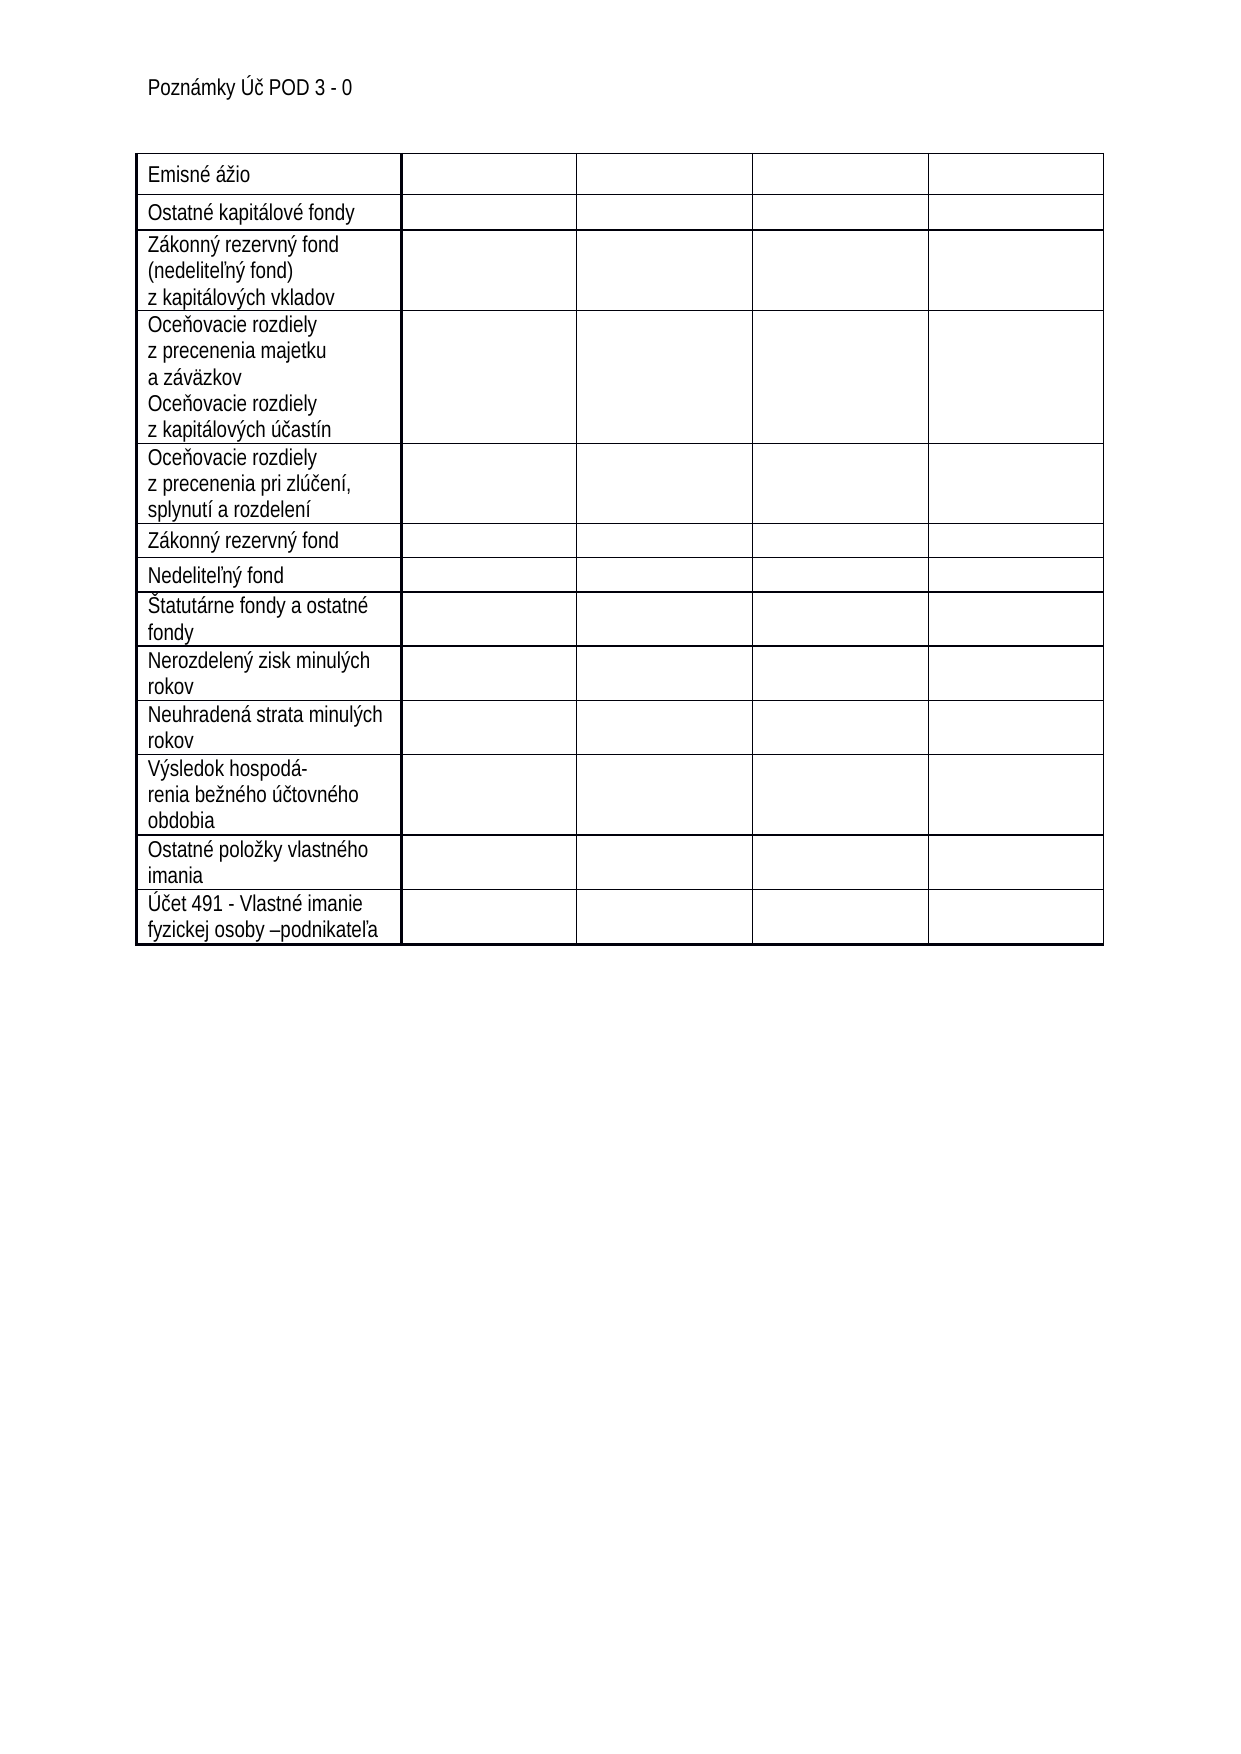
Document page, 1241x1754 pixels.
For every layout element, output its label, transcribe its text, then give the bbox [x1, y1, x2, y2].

table_cell Ostatné kapitálové fondy [138, 195, 400, 229]
table_cell [403, 154, 576, 194]
table_cell [753, 593, 928, 645]
table_cell [929, 836, 1103, 889]
table_cell [577, 444, 752, 523]
table_cell [929, 701, 1103, 754]
table_cell [753, 647, 928, 699]
table_cell [753, 755, 928, 834]
table_cell Emisné ážio [138, 154, 400, 194]
table_cell Ostatné položky vlastného imania [138, 836, 400, 889]
table_cell [403, 390, 576, 443]
table_cell [929, 154, 1103, 194]
table_cell [403, 701, 576, 754]
table_cell [753, 311, 928, 390]
table_cell [577, 890, 752, 942]
table_cell Oceňovacie rozdiely z precenenia pri zlúčení, splynutí a rozdelení [138, 444, 400, 523]
table_cell [403, 524, 576, 557]
table_cell Oceňovacie rozdiely z precenenia majetku a záväzkov [138, 311, 400, 390]
table_cell [403, 231, 576, 310]
table_cell Zákonný rezervný fond [138, 524, 400, 557]
table_cell [403, 444, 576, 523]
table_cell [577, 231, 752, 310]
table_cell [577, 195, 752, 229]
table_cell [929, 390, 1103, 443]
table_cell [577, 390, 752, 443]
table_cell [929, 195, 1103, 229]
table_cell Zákonný rezervný fond (nedeliteľný fond) z kapitálových vkladov [138, 231, 400, 310]
table_cell [577, 311, 752, 390]
table_cell Výsledok hospodá-renia bežného účtovného obdobia [138, 755, 400, 834]
table_cell [403, 311, 576, 390]
table_cell [577, 154, 752, 194]
table_cell Účet 491 - Vlastné imanie fyzickej osoby –podnikateľa [138, 890, 400, 942]
table_cell [403, 755, 576, 834]
table_cell [753, 390, 928, 443]
table_cell Štatutárne fondy a ostatné fondy [138, 593, 400, 645]
table_cell [929, 311, 1103, 390]
table_cell [577, 558, 752, 591]
table_cell [753, 154, 928, 194]
table_cell [753, 524, 928, 557]
table_cell [753, 231, 928, 310]
table_cell [929, 524, 1103, 557]
table_cell Nerozdelený zisk minulých rokov [138, 647, 400, 699]
table_cell [403, 558, 576, 591]
table_cell [403, 195, 576, 229]
table_cell [403, 890, 576, 942]
table_cell [577, 755, 752, 834]
table_cell [753, 444, 928, 523]
table_cell [753, 701, 928, 754]
table_cell Neuhradená strata minulých rokov [138, 701, 400, 754]
table_cell [577, 647, 752, 699]
table_cell [577, 701, 752, 754]
table_cell Nedeliteľný fond [138, 558, 400, 591]
table_cell [753, 890, 928, 942]
table_cell [403, 836, 576, 889]
table_cell [929, 647, 1103, 699]
table_cell [753, 836, 928, 889]
table_cell [929, 231, 1103, 310]
table_cell [929, 890, 1103, 942]
table_cell [929, 755, 1103, 834]
table_cell [403, 593, 576, 645]
table_cell [929, 558, 1103, 591]
table_cell [929, 444, 1103, 523]
table_cell [753, 558, 928, 591]
table_cell [403, 647, 576, 699]
table_cell [753, 195, 928, 229]
table_cell Oceňovacie rozdiely z kapitálových účastín [138, 390, 400, 443]
table_cell [577, 836, 752, 889]
table_cell [929, 593, 1103, 645]
table_cell [577, 593, 752, 645]
table_cell [577, 524, 752, 557]
